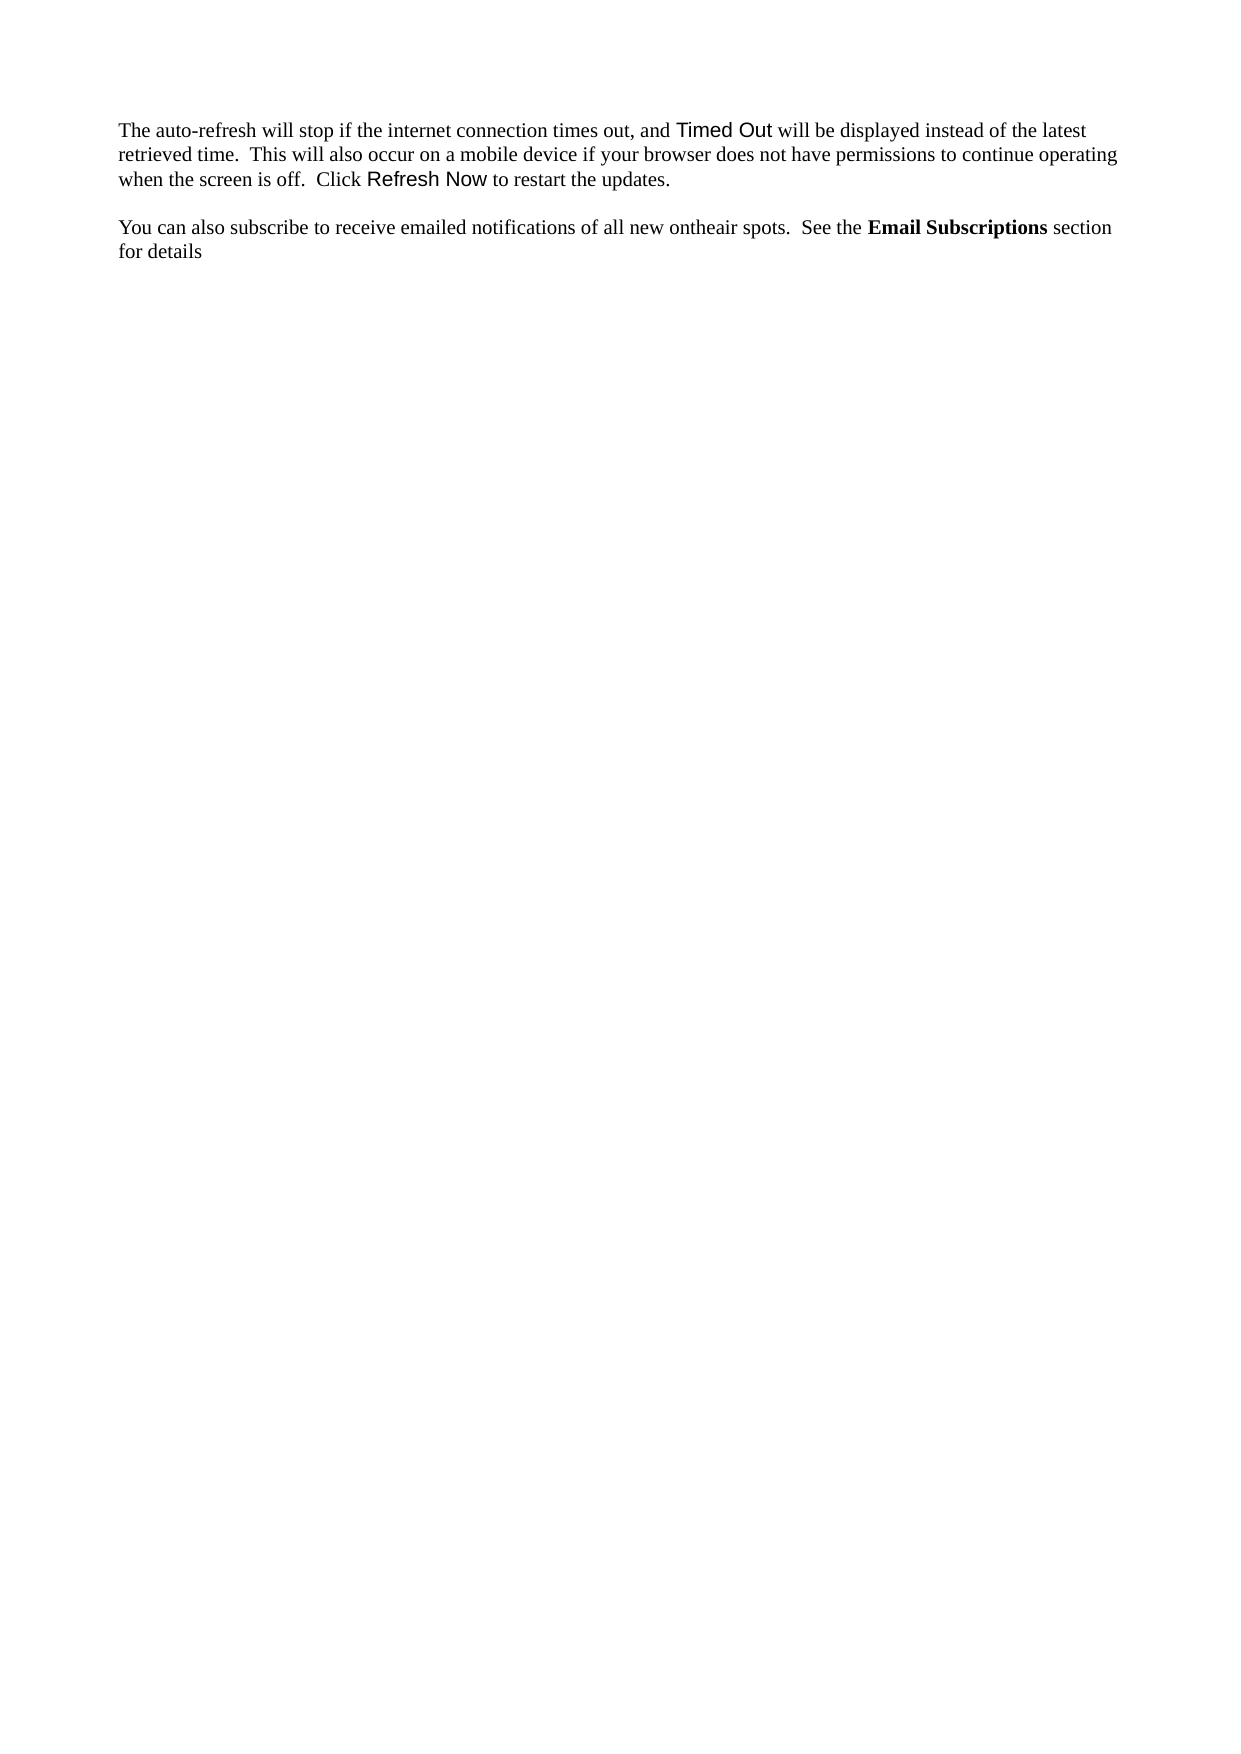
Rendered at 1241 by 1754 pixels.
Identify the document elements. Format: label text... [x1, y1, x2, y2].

text You can also subscribe to receive emailed notifications of all new ontheair spots. See the Email Subscriptions section for details [118, 214, 1122, 263]
text The auto-refresh will stop if the internet connection times out, and Timed Out will be displayed instead of the latest retrieved time. This will also occur on a mobile device if your browser does not have permissions to continue operating when the screen is off. Click Refresh Now to restart the updates. [118, 118, 1122, 191]
